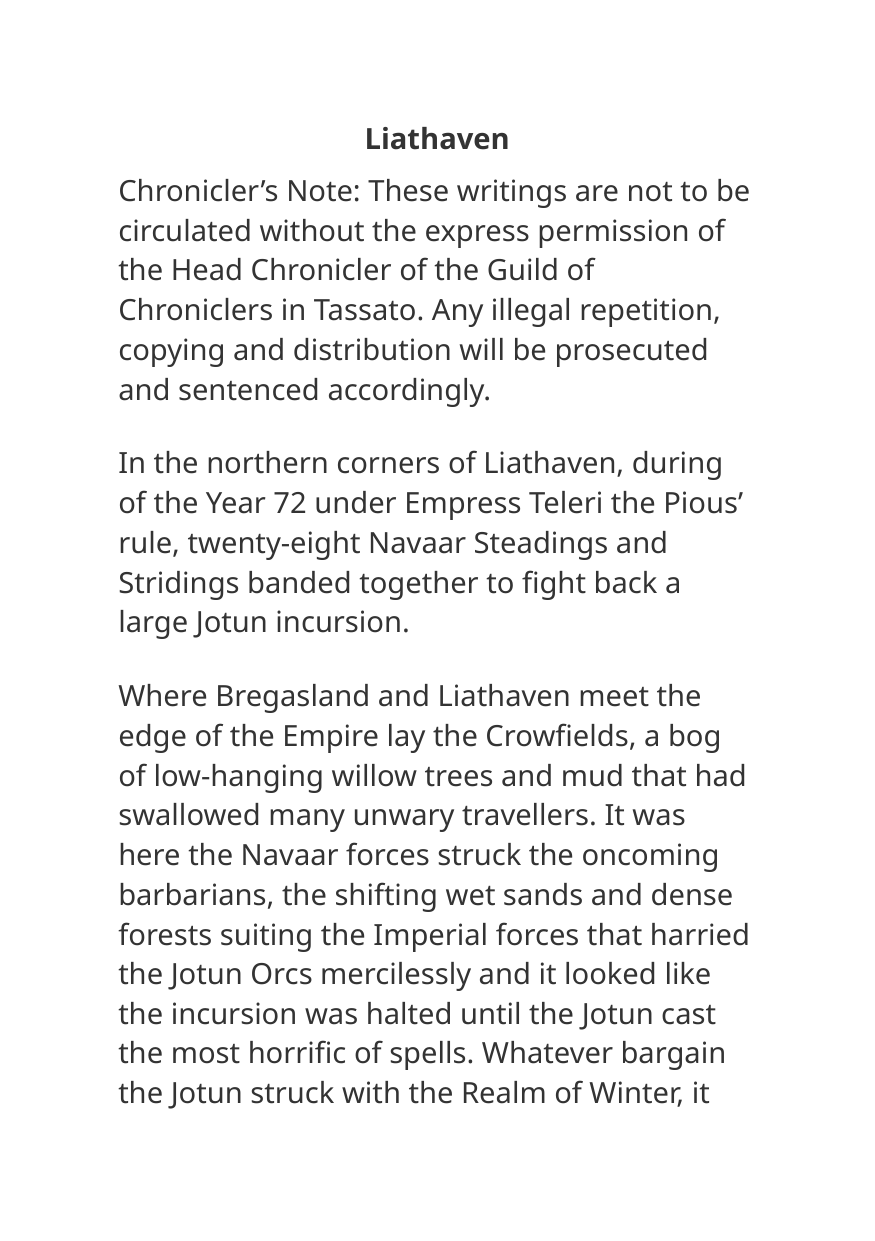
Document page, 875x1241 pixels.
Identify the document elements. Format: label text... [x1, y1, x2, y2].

subtitle Liathaven [118, 118, 756, 158]
text Chronicler’s Note: These writings are not to be circulated without the express permission of the Head Chronicler of the Guild of Chroniclers in Tassato. Any illegal repetition, copying and distribution will be prosecuted and sentenced accordingly. [118, 170, 756, 408]
text Where Bregasland and Liathaven meet the edge of the Empire lay the Crowfields, a bog of low-hanging willow trees and mud that had swallowed many unwary travellers. It was here the Navaar forces struck the oncoming barbarians, the shifting wet sands and dense forests suiting the Imperial forces that harried the Jotun Orcs mercilessly and it looked like the incursion was halted until the Jotun cast the most horrific of spells. Whatever bargain the Jotun struck with the Realm of Winter, it [118, 676, 756, 1112]
text In the northern corners of Liathaven, during of the Year 72 under Empress Teleri the Pious’ rule, twenty-eight Navaar Steadings and Stridings banded together to fight back a large Jotun incursion. [118, 443, 756, 641]
